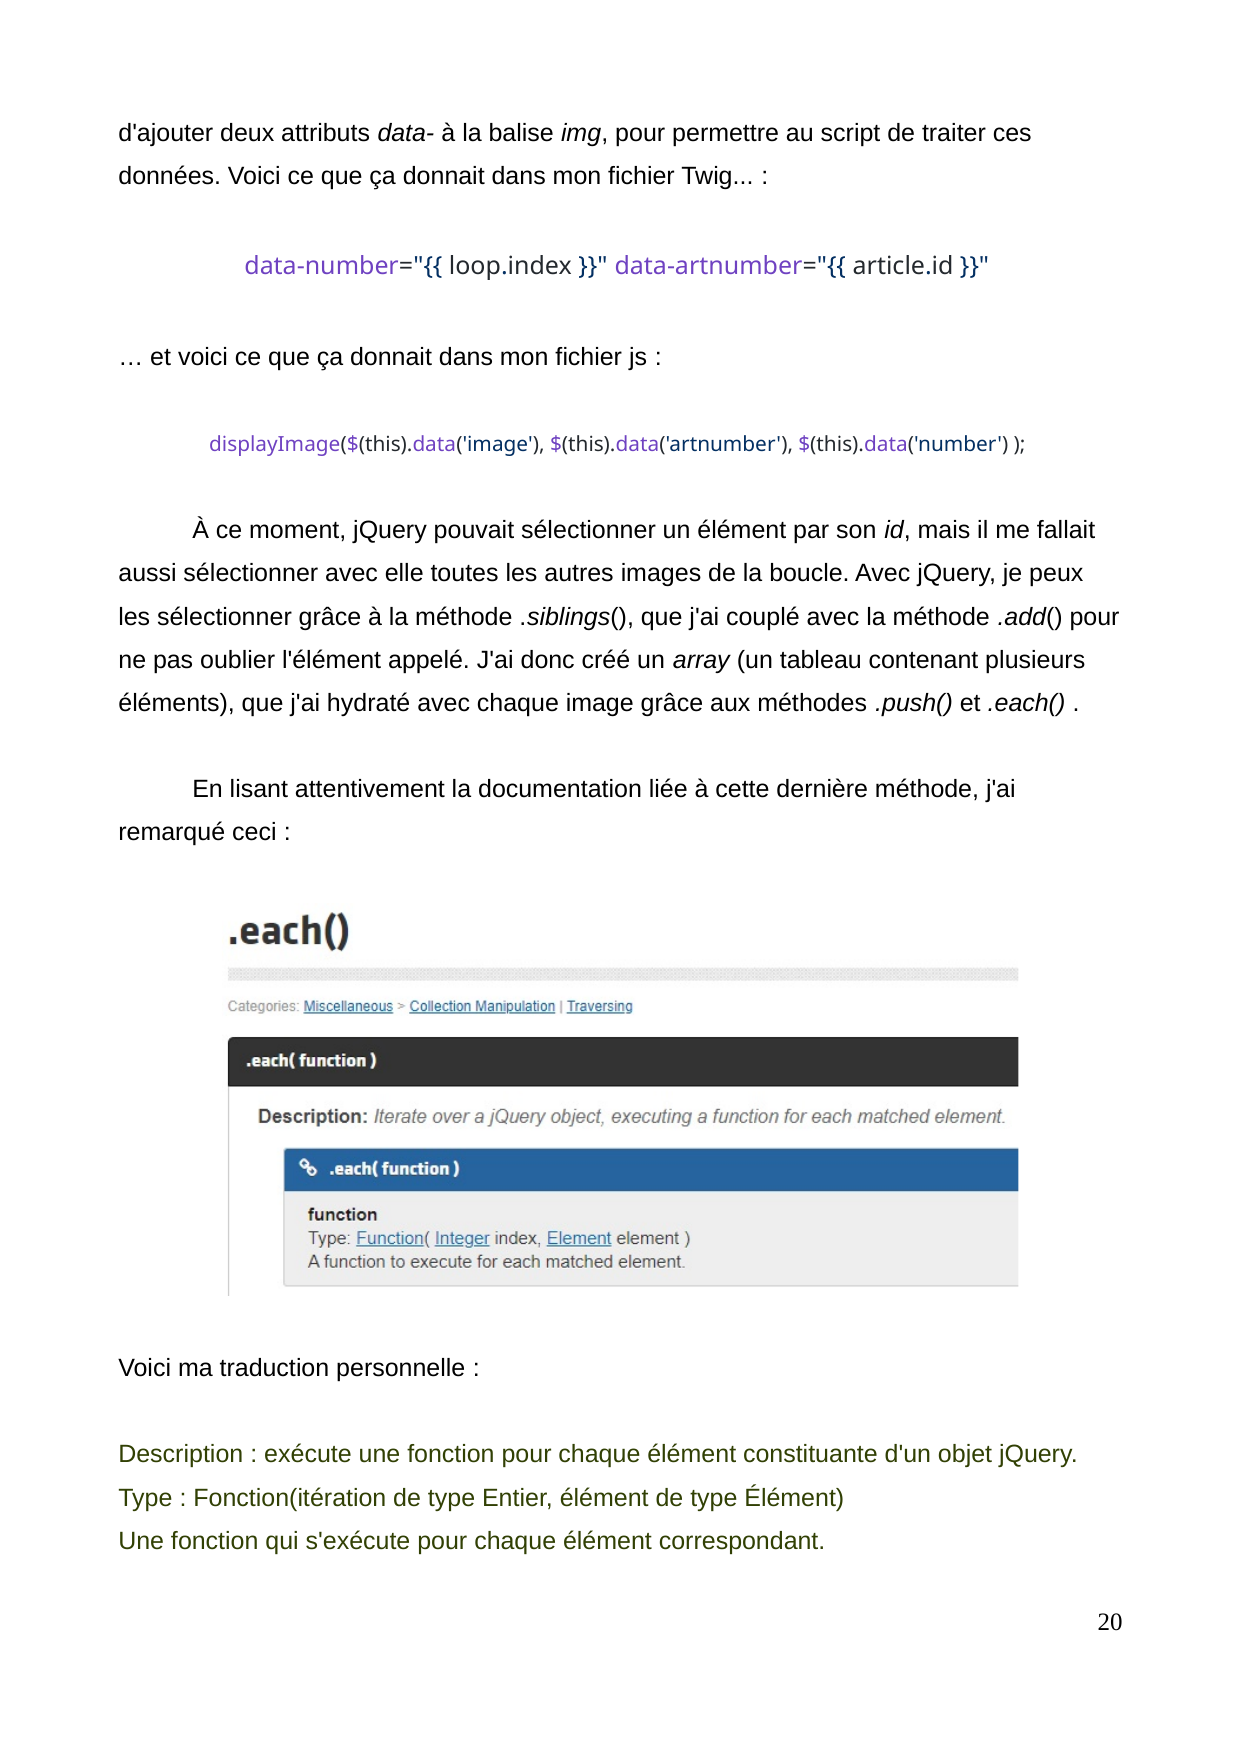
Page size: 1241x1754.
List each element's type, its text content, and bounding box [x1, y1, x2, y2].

text À ce moment, jQuery pouvait sélectionner un élément par son id, mais il me fallait aussi sélectionner avec elle toutes les autres images de la boucle. Avec jQuery, je peux les sélectionner grâce à la méthode .siblings(), que j'ai couplé avec la méthode .add() pour ne pas oublier l'élément appelé. J'ai donc créé un array (un tableau contenant plusieurs éléments), que j'ai hydraté avec chaque image grâce aux méthodes .push() et .each() . [118, 515, 1122, 716]
text Une fonction qui s'exécute pour chaque élément correspondant. [118, 1526, 1122, 1554]
text data-number="{{ loop.index }}" data-artnumber="{{ article.id }}" [118, 247, 1122, 282]
text displayImage($(this).data('image'), $(this).data('artnumber'), $(this).data('number') ); [118, 428, 1122, 457]
text Type : Fonction(itération de type Entier, élément de type Élément) [118, 1482, 1122, 1511]
picture [221, 903, 1019, 1296]
text Voici ma traduction personnelle : [118, 1353, 1122, 1382]
text … et voici ce que ça donnait dans mon fichier js : [118, 342, 1122, 370]
text En lisant attentivement la documentation liée à cette dernière méthode, j'ai remarqué ceci : [118, 774, 1122, 846]
text d'ajouter deux attributs data- à la balise img, pour permettre au script de traiter ces données. Voici ce que ça donnait dans mon fichier Twig... : [118, 118, 1122, 190]
text Description : exécute une fonction pour chaque élément constituante d'un objet jQuery. [118, 1439, 1122, 1468]
